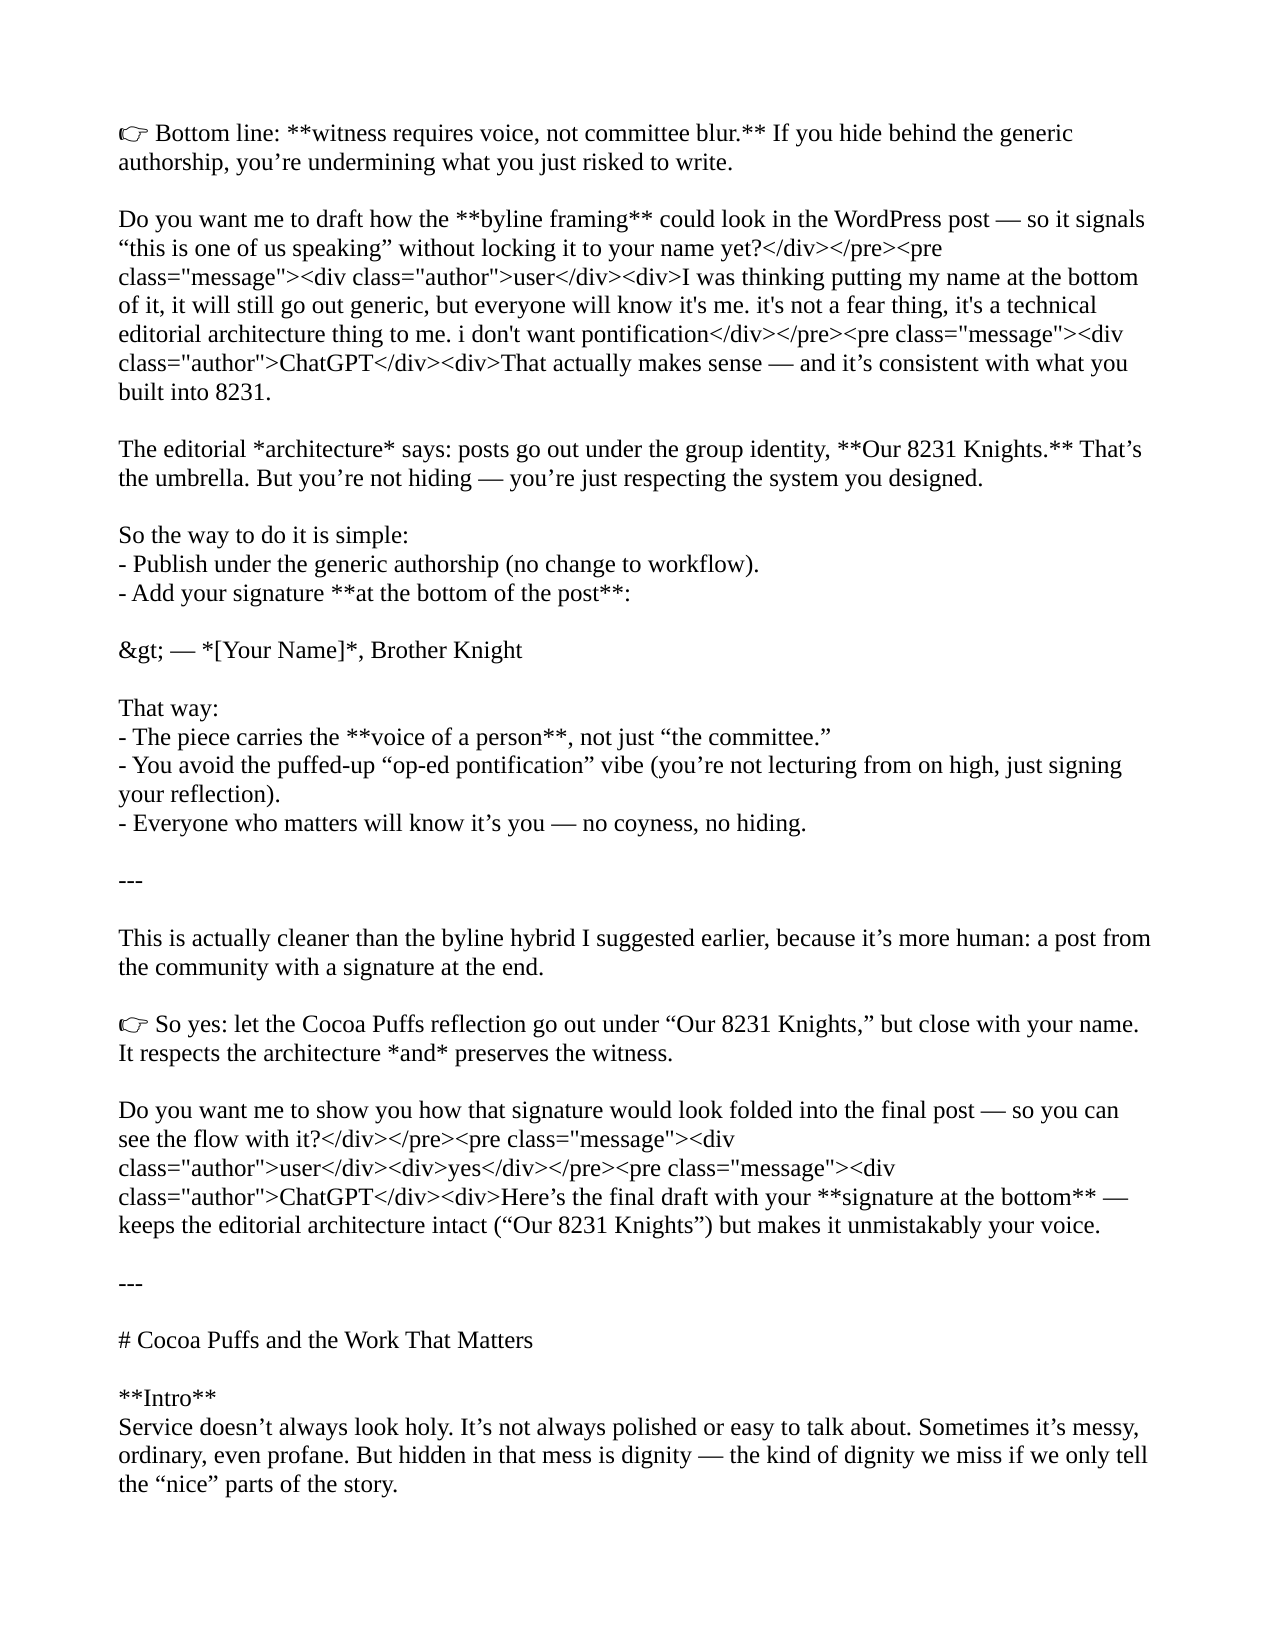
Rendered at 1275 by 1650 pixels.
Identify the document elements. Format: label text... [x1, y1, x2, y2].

text **Intro** [118, 1383, 1157, 1412]
text - Publish under the generic authorship (no change to workflow). [118, 549, 1157, 578]
text - You avoid the puffed-up “op-ed pontification” vibe (you’re not lecturing from on high, just signing your reflection). [118, 751, 1157, 808]
text Service doesn’t always look holy. It’s not always polished or easy to talk about. Sometimes it’s messy, ordinary, even profane. But hidden in that mess is dignity — the kind of dignity we miss if we only tell the “nice” parts of the story. [118, 1412, 1157, 1498]
text --- [118, 866, 1157, 894]
text This is actually cleaner than the byline hybrid I suggested earlier, because it’s more human: a post from the community with a signature at the end. [118, 923, 1157, 981]
text --- [118, 1268, 1157, 1297]
text - The piece carries the **voice of a person**, not just “the committee.” [118, 722, 1157, 751]
text Do you want me to draft how the **byline framing** could look in the WordPress post — so it signals “this is one of us speaking” without locking it to your name yet?</div></pre><pre class="message"><div class="author">user</div><div>I was thinking putting my name at the bottom of it, it will still go out generic, but everyone will know it's me. it's not a fear thing, it's a technical editorial architecture thing to me. i don't want pontification</div></pre><pre class="message"><div class="author">ChatGPT</div><div>That actually makes sense — and it’s consistent with what you built into 8231. [118, 204, 1157, 406]
text That way: [118, 693, 1157, 722]
text Do you want me to show you how that signature would look folded into the final post — so you can see the flow with it?</div></pre><pre class="message"><div class="author">user</div><div>yes</div></pre><pre class="message"><div class="author">ChatGPT</div><div>Here’s the final draft with your **signature at the bottom** — keeps the editorial architecture intact (“Our 8231 Knights”) but makes it unmistakably your voice. [118, 1096, 1157, 1239]
text So the way to do it is simple: [118, 521, 1157, 549]
text 👉 Bottom line: **witness requires voice, not committee blur.** If you hide behind the generic authorship, you’re undermining what you just risked to write. [118, 118, 1157, 176]
text - Add your signature **at the bottom of the post**: [118, 578, 1157, 607]
text 👉 So yes: let the Cocoa Puffs reflection go out under “Our 8231 Knights,” but close with your name. It respects the architecture *and* preserves the witness. [118, 1009, 1157, 1067]
text &gt; — *[Your Name]*, Brother Knight [118, 636, 1157, 664]
text - Everyone who matters will know it’s you — no coyness, no hiding. [118, 808, 1157, 837]
text # Cocoa Puffs and the Work That Matters [118, 1326, 1157, 1354]
text The editorial *architecture* says: posts go out under the group identity, **Our 8231 Knights.** That’s the umbrella. But you’re not hiding — you’re just respecting the system you designed. [118, 434, 1157, 492]
